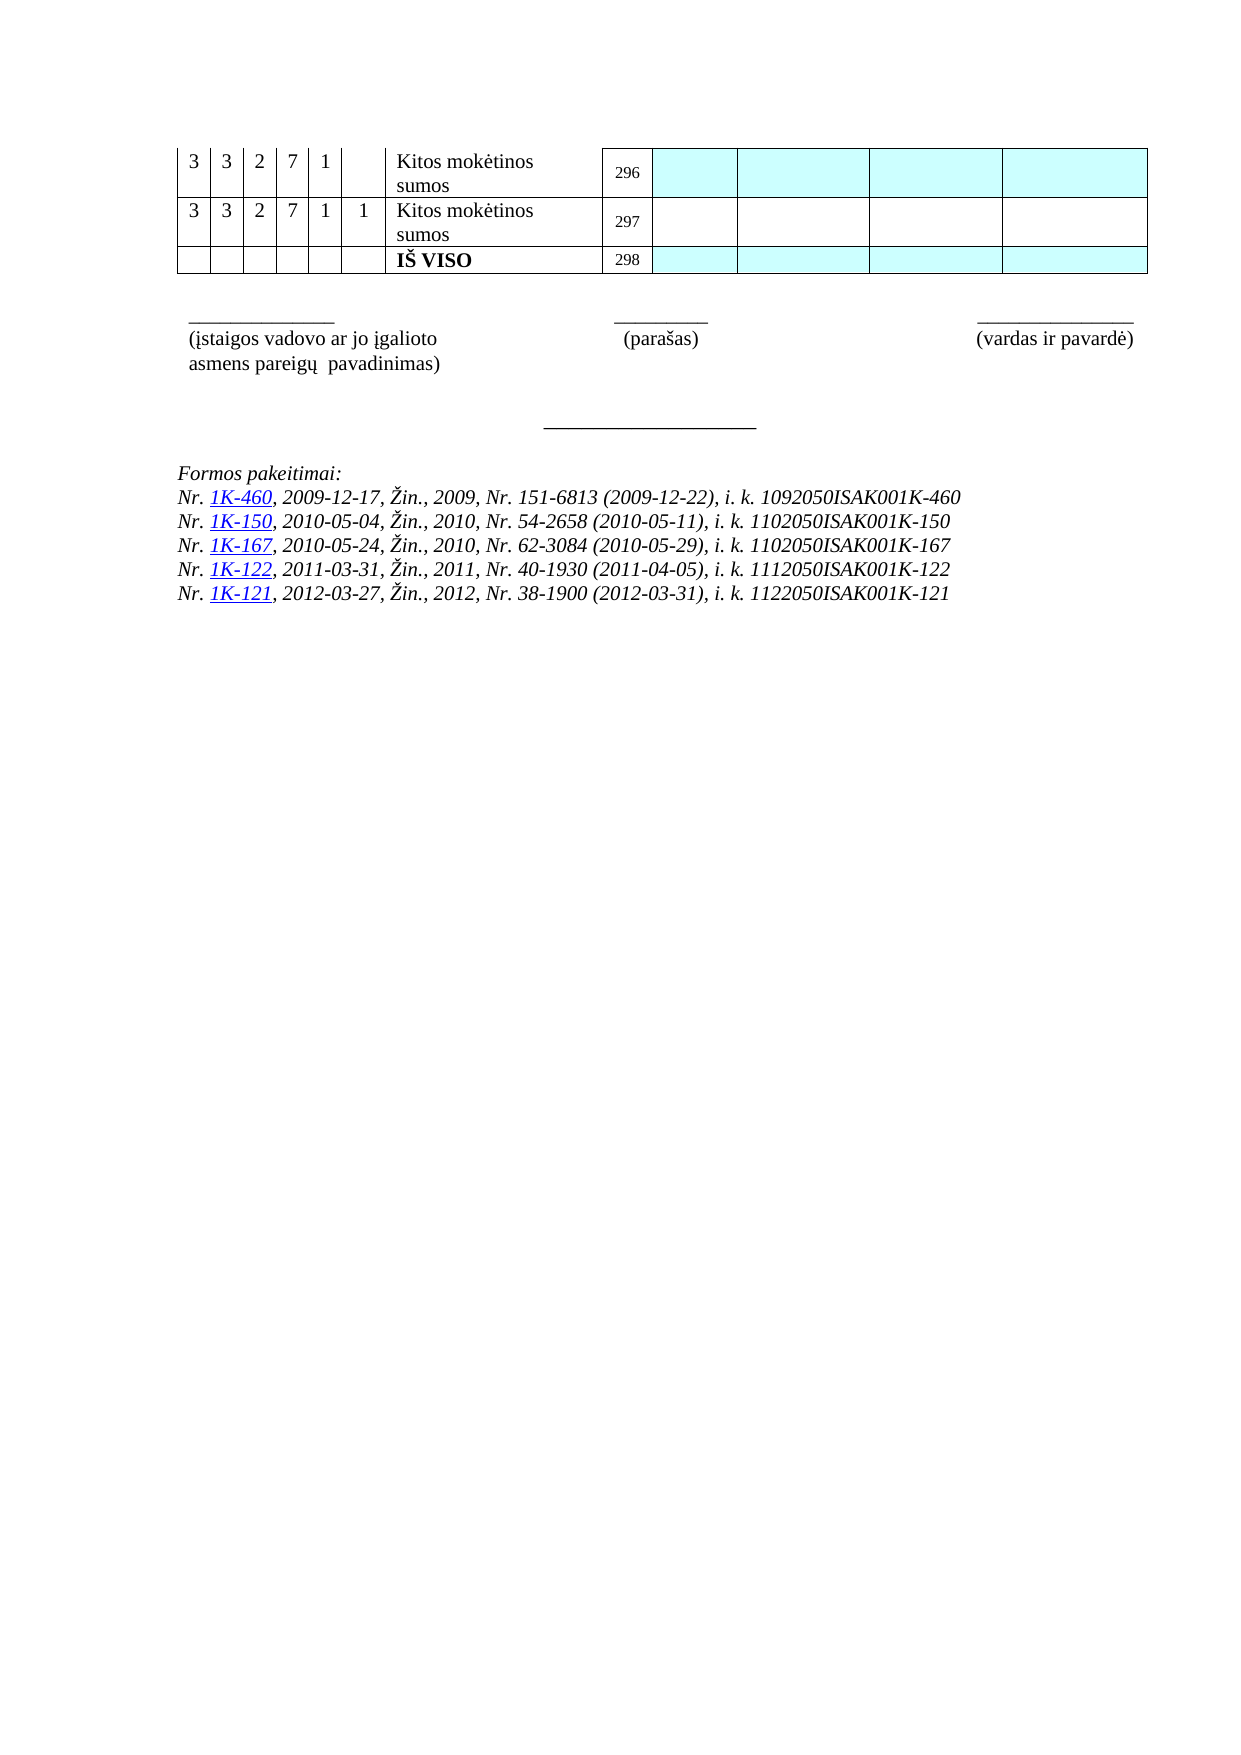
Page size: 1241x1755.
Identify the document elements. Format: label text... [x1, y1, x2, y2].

table_cell [211, 247, 243, 272]
table_cell [870, 247, 1002, 272]
table_cell [178, 247, 210, 272]
table_cell [870, 198, 1002, 246]
text _________________ [177, 403, 1122, 432]
table_cell [342, 148, 385, 197]
table_cell 3 [211, 198, 243, 246]
table_cell 7 [277, 148, 308, 197]
table_cell [1003, 149, 1147, 197]
text Formos pakeitimai: [177, 461, 1122, 485]
table_cell [1003, 247, 1147, 272]
table_cell [309, 247, 341, 272]
table_cell 2 [244, 148, 276, 197]
table_cell Kitos mokėtinos sumos [386, 198, 602, 246]
text Nr. 1K-150, 2010-05-04, Žin., 2010, Nr. 54-2658 (2010-05-11), i. k. 1102050ISAK001K-150 [177, 509, 1122, 533]
table_cell [738, 247, 869, 272]
table_cell [653, 198, 737, 246]
table_header _______________ (vardas ir pavardė) [822, 302, 1145, 374]
table_cell Kitos mokėtinos sumos [386, 148, 602, 197]
table_cell 1 [342, 198, 385, 246]
table_cell 298 [603, 247, 652, 272]
table_cell [653, 149, 737, 197]
table_cell [1003, 198, 1147, 246]
table_cell 2 [244, 198, 276, 246]
table_cell IŠ VISO [386, 247, 602, 272]
table_cell 297 [603, 198, 652, 246]
table_cell 1 [309, 198, 341, 246]
table_cell 296 [603, 149, 652, 197]
table_cell [653, 247, 737, 272]
table_header ______________ (įstaigos vadovo ar jo įgalioto asmens pareigų pavadinimas) [177, 302, 500, 374]
table_cell [870, 149, 1002, 197]
table_cell 3 [178, 198, 210, 246]
text Nr. 1K-121, 2012-03-27, Žin., 2012, Nr. 38-1900 (2012-03-31), i. k. 1122050ISAK001K-121 [177, 581, 1122, 605]
table_cell 1 [309, 148, 341, 197]
table_cell [738, 149, 869, 197]
text Nr. 1K-122, 2011-03-31, Žin., 2011, Nr. 40-1930 (2011-04-05), i. k. 1112050ISAK001K-122 [177, 557, 1122, 581]
table_cell [277, 247, 308, 272]
text Nr. 1K-460, 2009-12-17, Žin., 2009, Nr. 151-6813 (2009-12-22), i. k. 1092050ISAK001K-460 [177, 485, 1122, 509]
text Nr. 1K-167, 2010-05-24, Žin., 2010, Nr. 62-3084 (2010-05-29), i. k. 1102050ISAK001K-167 [177, 533, 1122, 557]
table_cell [738, 198, 869, 246]
table_cell 7 [277, 198, 308, 246]
table_cell [244, 247, 276, 272]
table_cell 3 [178, 148, 210, 197]
table_cell [342, 247, 385, 272]
table_cell 3 [211, 148, 243, 197]
table_header _________ (parašas) [500, 302, 822, 374]
